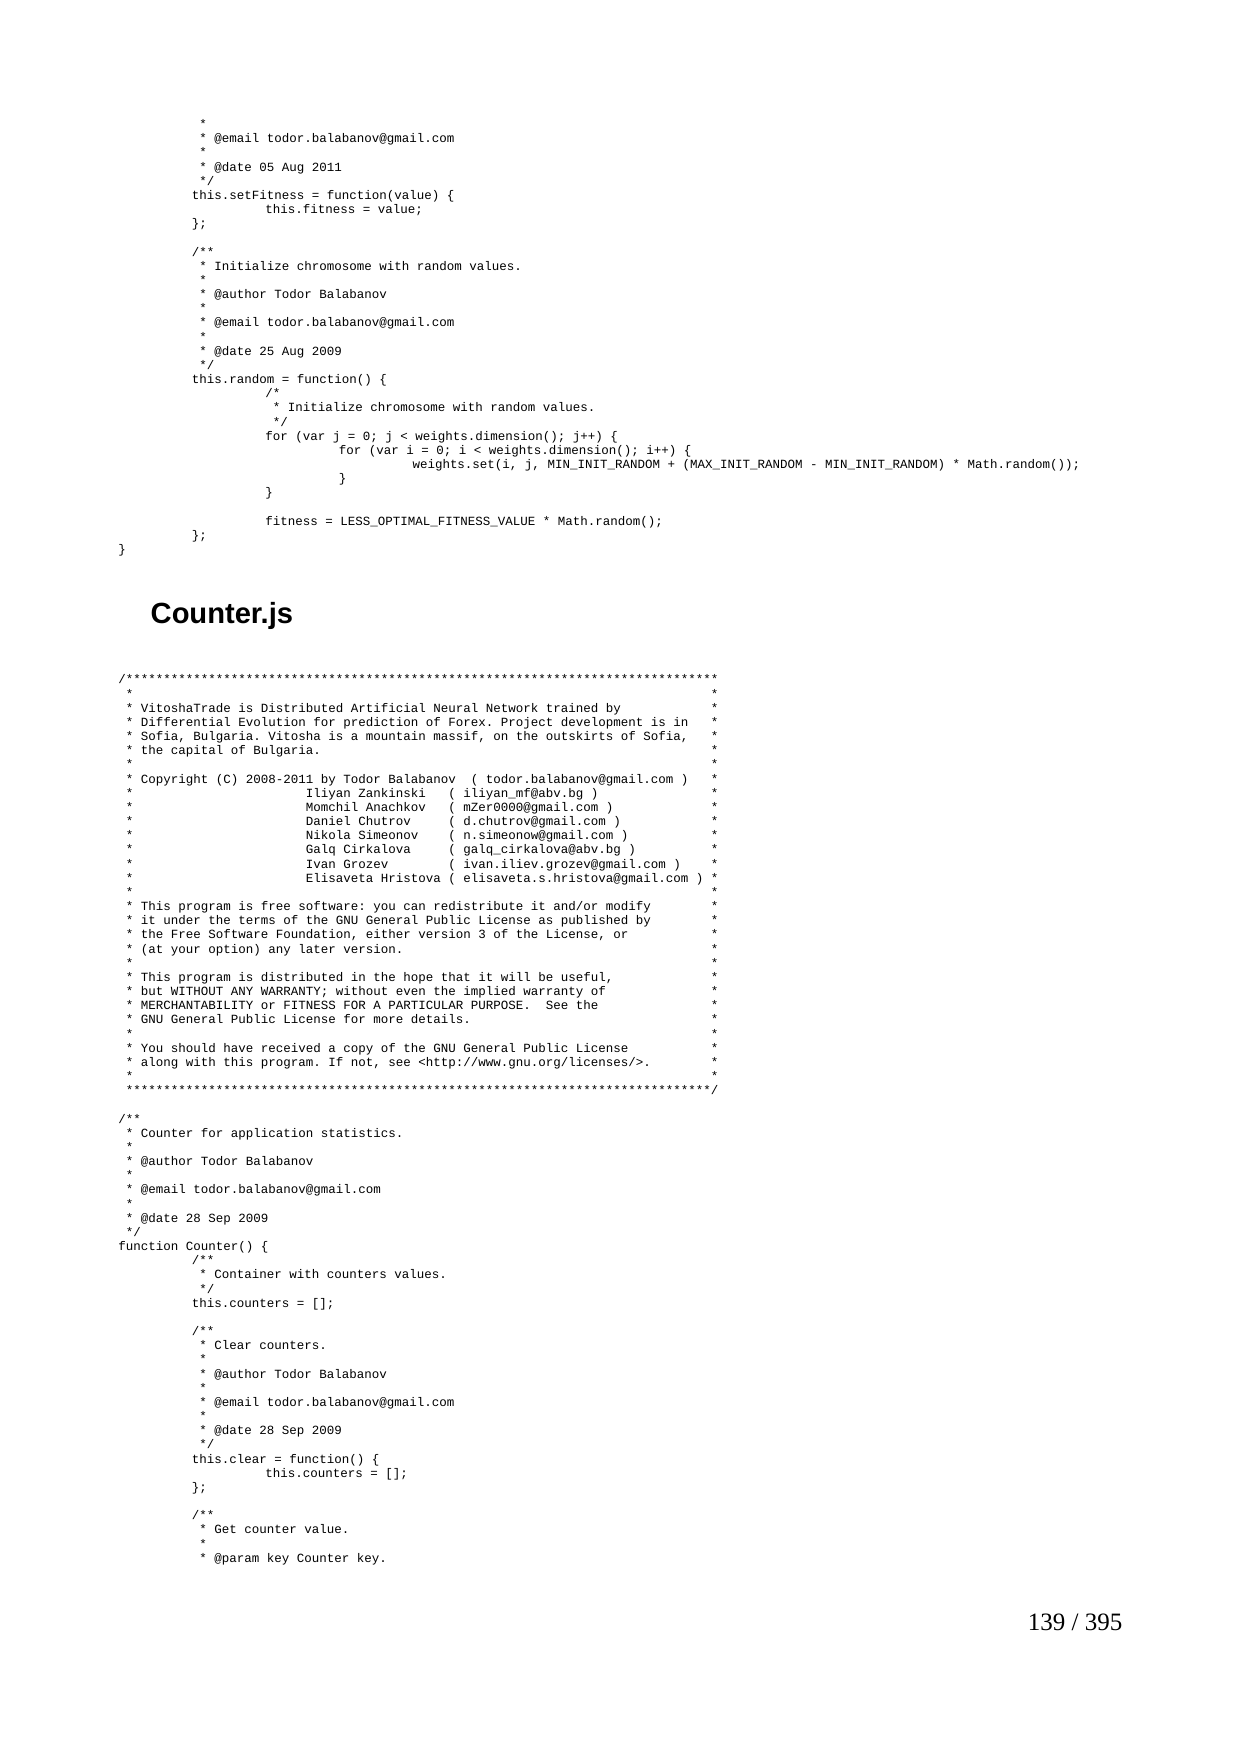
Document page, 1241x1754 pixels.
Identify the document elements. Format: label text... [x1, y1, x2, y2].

text * Momchil Anachkov ( mZer0000@gmail.com ) * [118, 801, 1122, 815]
text ******************************************************************************/ [118, 1084, 1122, 1098]
text */ [118, 1283, 1122, 1297]
text } [118, 543, 1122, 557]
text * Nikola Simeonov ( n.simeonow@gmail.com ) * [118, 829, 1122, 843]
text * Initialize chromosome with random values. [118, 401, 1122, 416]
text this.clear = function() { [118, 1453, 1122, 1467]
text * [118, 302, 1122, 316]
text * @param key Counter key. [118, 1552, 1122, 1566]
text * Container with counters values. [118, 1268, 1122, 1283]
text * Clear counters. [118, 1339, 1122, 1353]
text * @date 05 Aug 2011 [118, 161, 1122, 175]
text * VitoshaTrade is Distributed Artificial Neural Network trained by * [118, 702, 1122, 716]
text /* [118, 387, 1122, 401]
text * Galq Cirkalova ( galq_cirkalova@abv.bg ) * [118, 843, 1122, 858]
text /******************************************************************************* [118, 673, 1122, 688]
text * [118, 118, 1122, 132]
text * the Free Software Foundation, either version 3 of the License, or * [118, 928, 1122, 943]
text * @email todor.balabanov@gmail.com [118, 132, 1122, 146]
text fitness = LESS_OPTIMAL_FITNESS_VALUE * Math.random(); [118, 515, 1122, 529]
text * @author Todor Balabanov [118, 288, 1122, 302]
text * MERCHANTABILITY or FITNESS FOR A PARTICULAR PURPOSE. See the * [118, 999, 1122, 1013]
text /** [118, 1113, 1122, 1127]
text * [118, 274, 1122, 288]
text */ [118, 175, 1122, 189]
text } [118, 486, 1122, 501]
text for (var i = 0; i < weights.dimension(); i++) { [118, 444, 1122, 458]
text } [118, 472, 1122, 486]
text * @email todor.balabanov@gmail.com [118, 1183, 1122, 1198]
text * it under the terms of the GNU General Public License as published by * [118, 914, 1122, 928]
text * @date 28 Sep 2009 [118, 1424, 1122, 1438]
text * [118, 1198, 1122, 1212]
text * @date 28 Sep 2009 [118, 1212, 1122, 1226]
text * Elisaveta Hristova ( elisaveta.s.hristova@gmail.com ) * [118, 872, 1122, 886]
text * * [118, 688, 1122, 702]
text this.setFitness = function(value) { [118, 189, 1122, 203]
text * Differential Evolution for prediction of Forex. Project development is in * [118, 716, 1122, 730]
text * This program is distributed in the hope that it will be useful, * [118, 971, 1122, 985]
text * @email todor.balabanov@gmail.com [118, 1396, 1122, 1410]
text }; [118, 217, 1122, 231]
text * [118, 1169, 1122, 1183]
text * @email todor.balabanov@gmail.com [118, 316, 1122, 331]
text * [118, 1353, 1122, 1368]
text * Counter for application statistics. [118, 1127, 1122, 1141]
text * [118, 1410, 1122, 1424]
text this.counters = []; [118, 1297, 1122, 1311]
text * GNU General Public License for more details. * [118, 1013, 1122, 1028]
text /** [118, 1254, 1122, 1268]
text */ [118, 359, 1122, 373]
text for (var j = 0; j < weights.dimension(); j++) { [118, 430, 1122, 444]
text * This program is free software: you can redistribute it and/or modify * [118, 900, 1122, 914]
text * * [118, 957, 1122, 971]
text * You should have received a copy of the GNU General Public License * [118, 1042, 1122, 1056]
text */ [118, 1438, 1122, 1453]
text * the capital of Bulgaria. * [118, 744, 1122, 758]
text this.counters = []; [118, 1467, 1122, 1481]
text }; [118, 529, 1122, 543]
subtitle Counter.js [118, 596, 1122, 630]
text * [118, 146, 1122, 161]
text /** [118, 246, 1122, 260]
text * [118, 1538, 1122, 1552]
text * Daniel Chutrov ( d.chutrov@gmail.com ) * [118, 815, 1122, 829]
text /** [118, 1325, 1122, 1339]
text * Ivan Grozev ( ivan.iliev.grozev@gmail.com ) * [118, 858, 1122, 872]
text * [118, 1141, 1122, 1155]
text */ [118, 1226, 1122, 1240]
text * * [118, 758, 1122, 773]
text * Sofia, Bulgaria. Vitosha is a mountain massif, on the outskirts of Sofia, * [118, 730, 1122, 744]
text * @author Todor Balabanov [118, 1368, 1122, 1382]
text * Initialize chromosome with random values. [118, 260, 1122, 274]
text * [118, 331, 1122, 345]
text * along with this program. If not, see <http://www.gnu.org/licenses/>. * [118, 1056, 1122, 1070]
text * * [118, 1070, 1122, 1084]
text this.random = function() { [118, 373, 1122, 387]
text * Get counter value. [118, 1523, 1122, 1538]
text /** [118, 1509, 1122, 1523]
text weights.set(i, j, MIN_INIT_RANDOM + (MAX_INIT_RANDOM - MIN_INIT_RANDOM) * Math.random()); [118, 458, 1122, 472]
text * Copyright (C) 2008-2011 by Todor Balabanov ( todor.balabanov@gmail.com ) * [118, 773, 1122, 787]
text * Iliyan Zankinski ( iliyan_mf@abv.bg ) * [118, 787, 1122, 801]
text this.fitness = value; [118, 203, 1122, 217]
text * but WITHOUT ANY WARRANTY; without even the implied warranty of * [118, 985, 1122, 999]
text * @author Todor Balabanov [118, 1155, 1122, 1169]
text * (at your option) any later version. * [118, 943, 1122, 957]
text }; [118, 1481, 1122, 1495]
text function Counter() { [118, 1240, 1122, 1254]
text * @date 25 Aug 2009 [118, 345, 1122, 359]
text * [118, 1382, 1122, 1396]
text */ [118, 416, 1122, 430]
text * * [118, 1028, 1122, 1042]
text * * [118, 886, 1122, 900]
